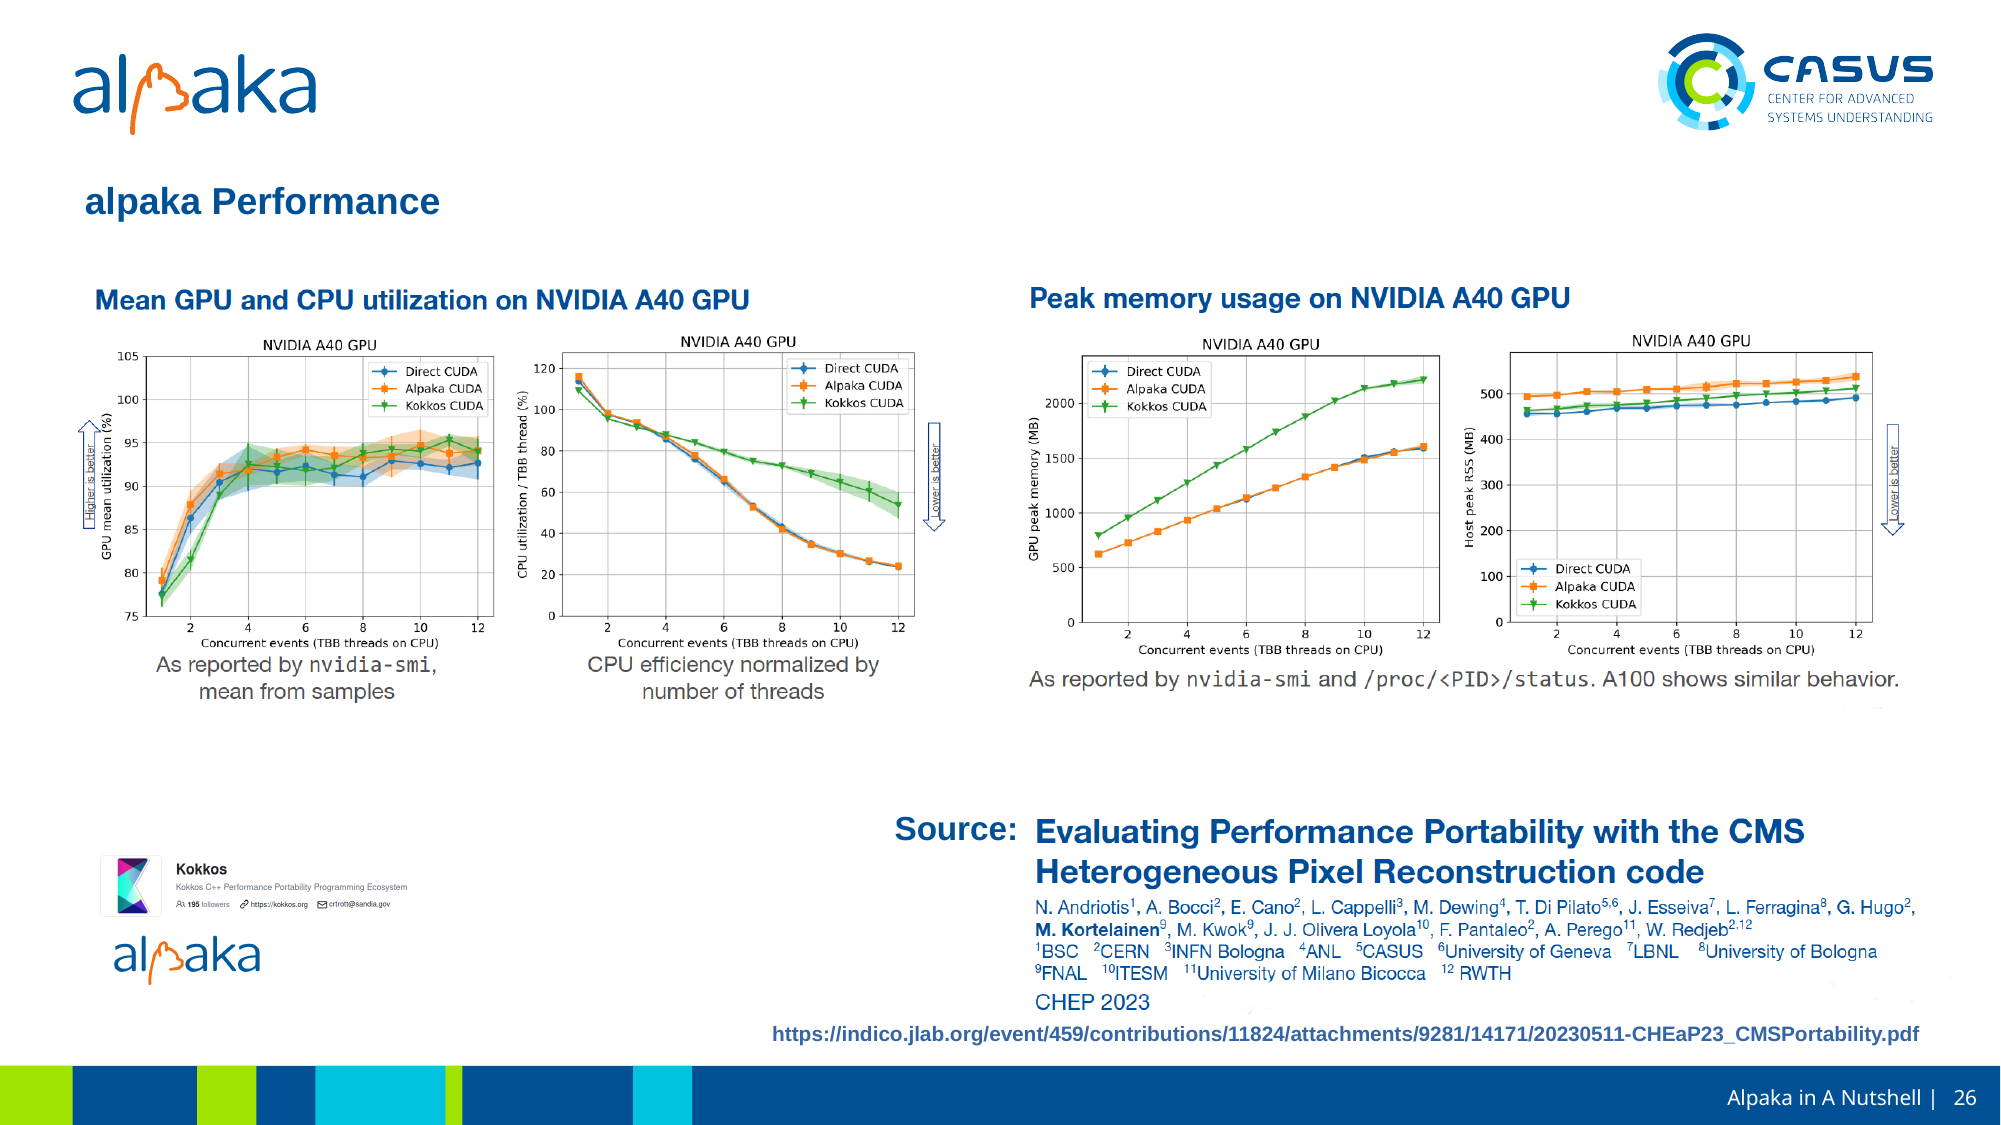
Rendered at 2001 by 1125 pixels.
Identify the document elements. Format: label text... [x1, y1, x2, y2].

picture [94, 844, 419, 990]
picture [1658, 33, 1933, 131]
picture [72, 53, 317, 136]
text_box https://indico.jlab.org/event/459/contributions/11824/attachments/9281/14171/20230511-CHEaP23_CMSPortability.pdf [757, 1015, 2001, 1082]
text_box Source: [879, 803, 1170, 902]
text_box alpaka Performance [70, 173, 497, 231]
picture [1009, 275, 1910, 709]
picture [1023, 808, 1979, 1015]
picture [75, 283, 951, 706]
